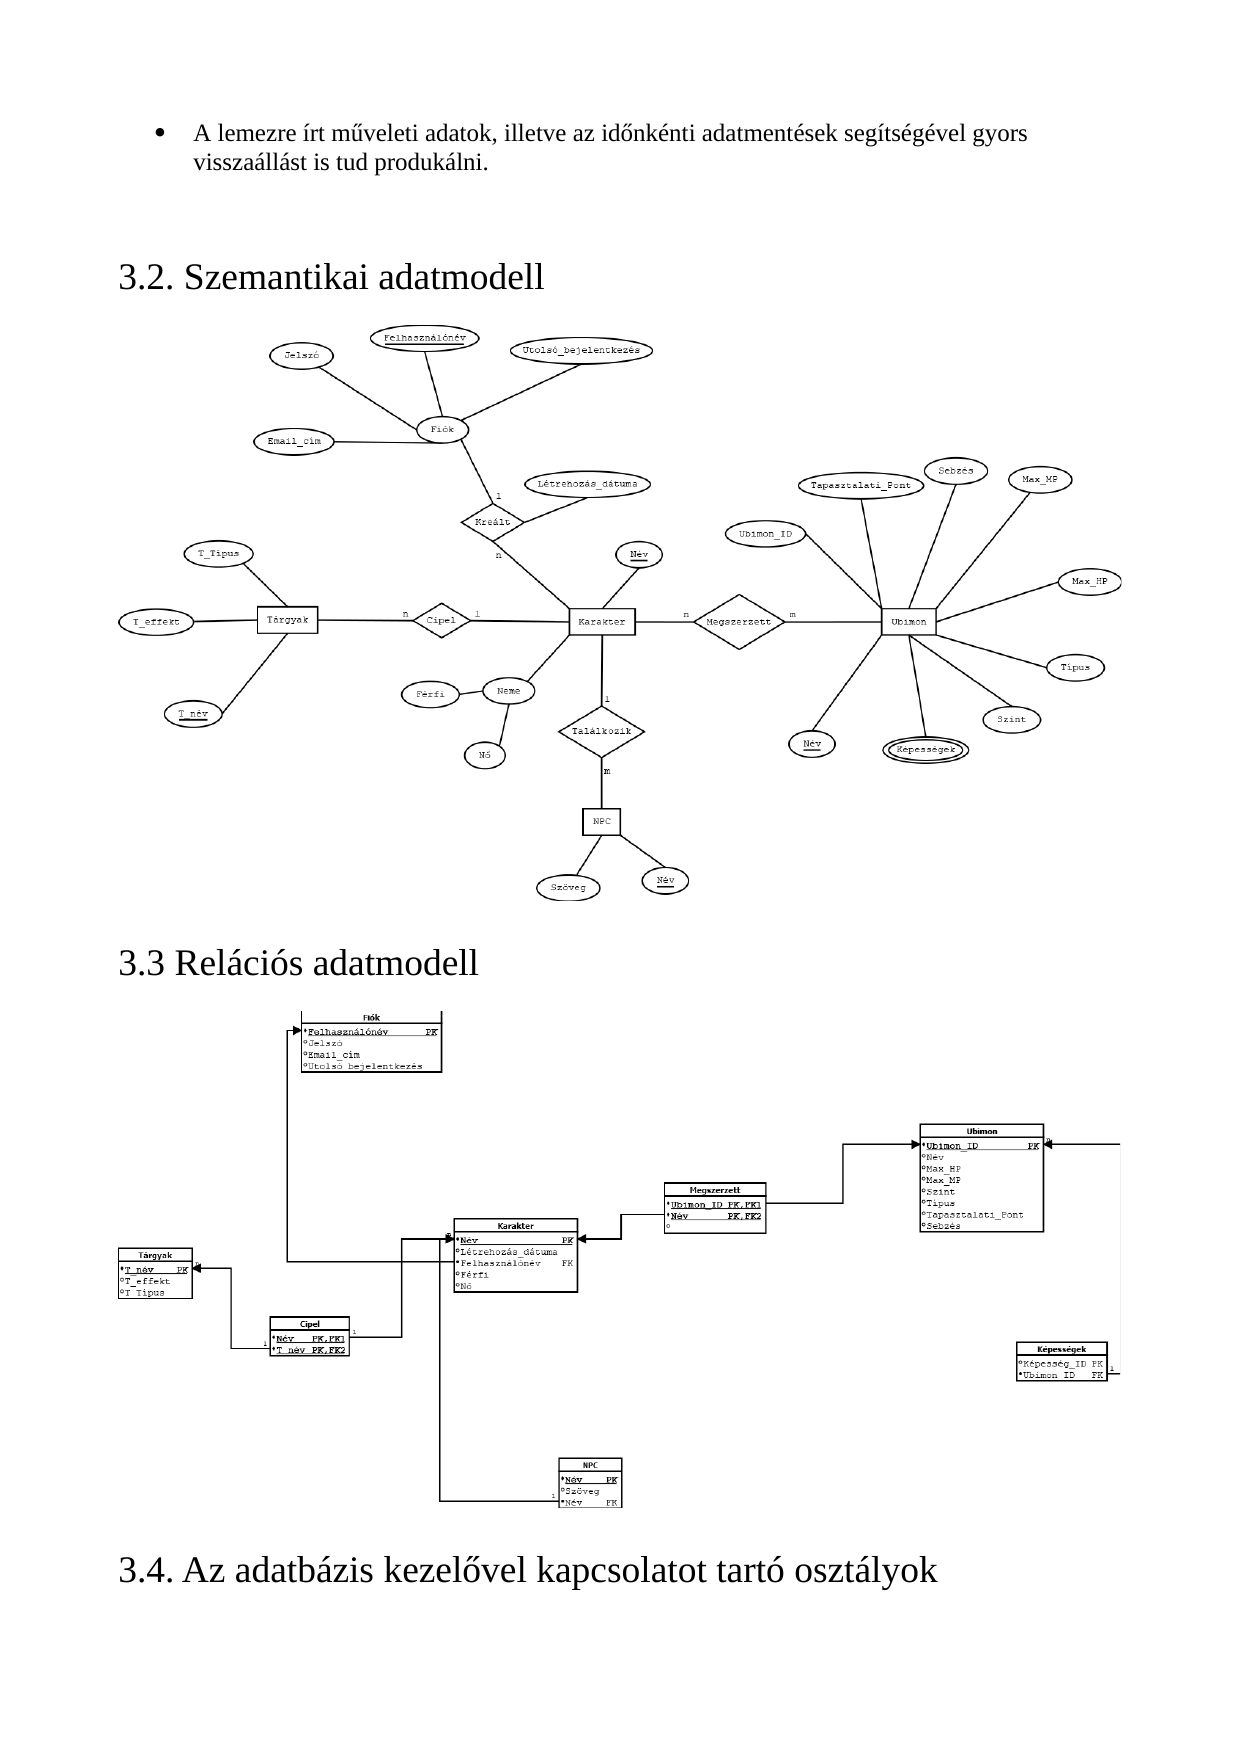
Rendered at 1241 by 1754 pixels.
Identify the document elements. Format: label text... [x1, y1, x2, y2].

subtitle 3.3 Relációs adatmodell [118, 941, 1122, 984]
subtitle 3.4. Az adatbázis kezelővel kapcsolatot tartó osztályok [118, 1547, 1122, 1590]
subtitle 3.2. Szemantikai adatmodell [118, 254, 1122, 298]
list A lemezre írt műveleti adatok, illetve az időnkénti adatmentések segítségével gyors visszaállást is tud produkálni. [156, 118, 1122, 176]
